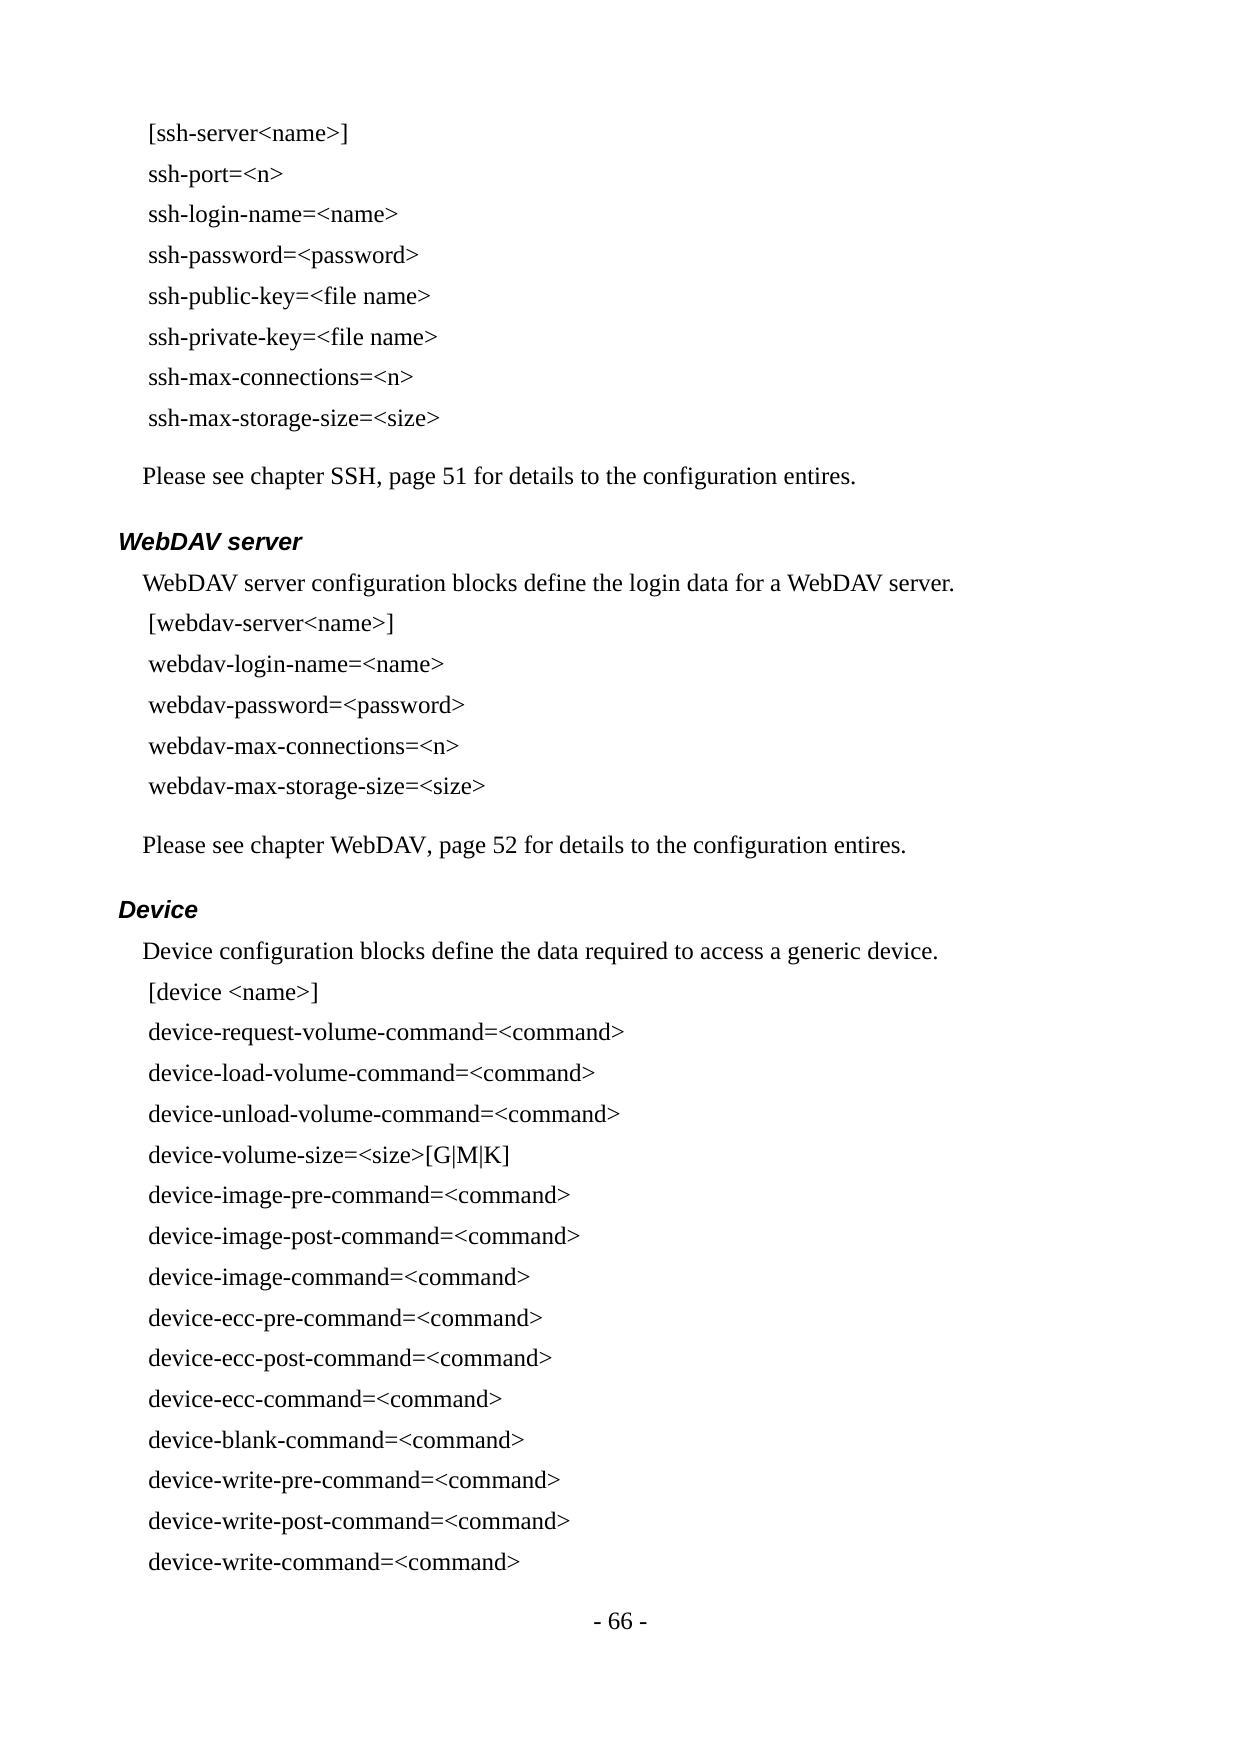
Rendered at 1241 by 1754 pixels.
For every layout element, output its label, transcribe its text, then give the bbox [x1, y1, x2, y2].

text device-unload-volume-command=<command> [148, 1099, 1122, 1128]
text device-image-post-command=<command> [148, 1221, 1122, 1250]
text device-ecc-pre-command=<command> [148, 1303, 1122, 1331]
text device-load-volume-command=<command> [148, 1058, 1122, 1087]
text ssh-password=<password> [148, 240, 1122, 269]
text [webdav-server<name>] [148, 608, 1122, 637]
text ssh-private-key=<file name> [148, 322, 1122, 351]
text device-volume-size=<size>[G|M|K] [148, 1140, 1122, 1168]
text device-request-volume-command=<command> [148, 1017, 1122, 1046]
text device-ecc-command=<command> [148, 1384, 1122, 1413]
text [device <name>] [148, 977, 1122, 1006]
text ssh-max-storage-size=<size> [148, 403, 1122, 432]
subtitle Device [118, 895, 1122, 924]
text webdav-max-connections=<n> [148, 731, 1122, 759]
text device-blank-command=<command> [148, 1425, 1122, 1453]
text device-write-pre-command=<command> [148, 1466, 1122, 1494]
text ssh-max-connections=<n> [148, 362, 1122, 391]
text [ssh-server<name>] [148, 118, 1122, 147]
text Device configuration blocks define the data required to access a generic device. [118, 936, 1122, 965]
text webdav-login-name=<name> [148, 649, 1122, 678]
text Please see chapter SSH, page 51 for details to the configuration entires. [118, 461, 1122, 490]
text device-ecc-post-command=<command> [148, 1343, 1122, 1372]
text device-image-command=<command> [148, 1262, 1122, 1291]
text webdav-max-storage-size=<size> [148, 771, 1122, 800]
text webdav-password=<password> [148, 690, 1122, 719]
text ssh-login-name=<name> [148, 199, 1122, 228]
subtitle WebDAV server [118, 527, 1122, 556]
text WebDAV server configuration blocks define the login data for a WebDAV server. [118, 568, 1122, 597]
text ssh-public-key=<file name> [148, 281, 1122, 310]
text device-write-command=<command> [148, 1547, 1122, 1576]
text ssh-port=<n> [148, 159, 1122, 188]
text device-write-post-command=<command> [148, 1506, 1122, 1535]
text Please see chapter WebDAV, page 52 for details to the configuration entires. [118, 830, 1122, 858]
text device-image-pre-command=<command> [148, 1180, 1122, 1209]
